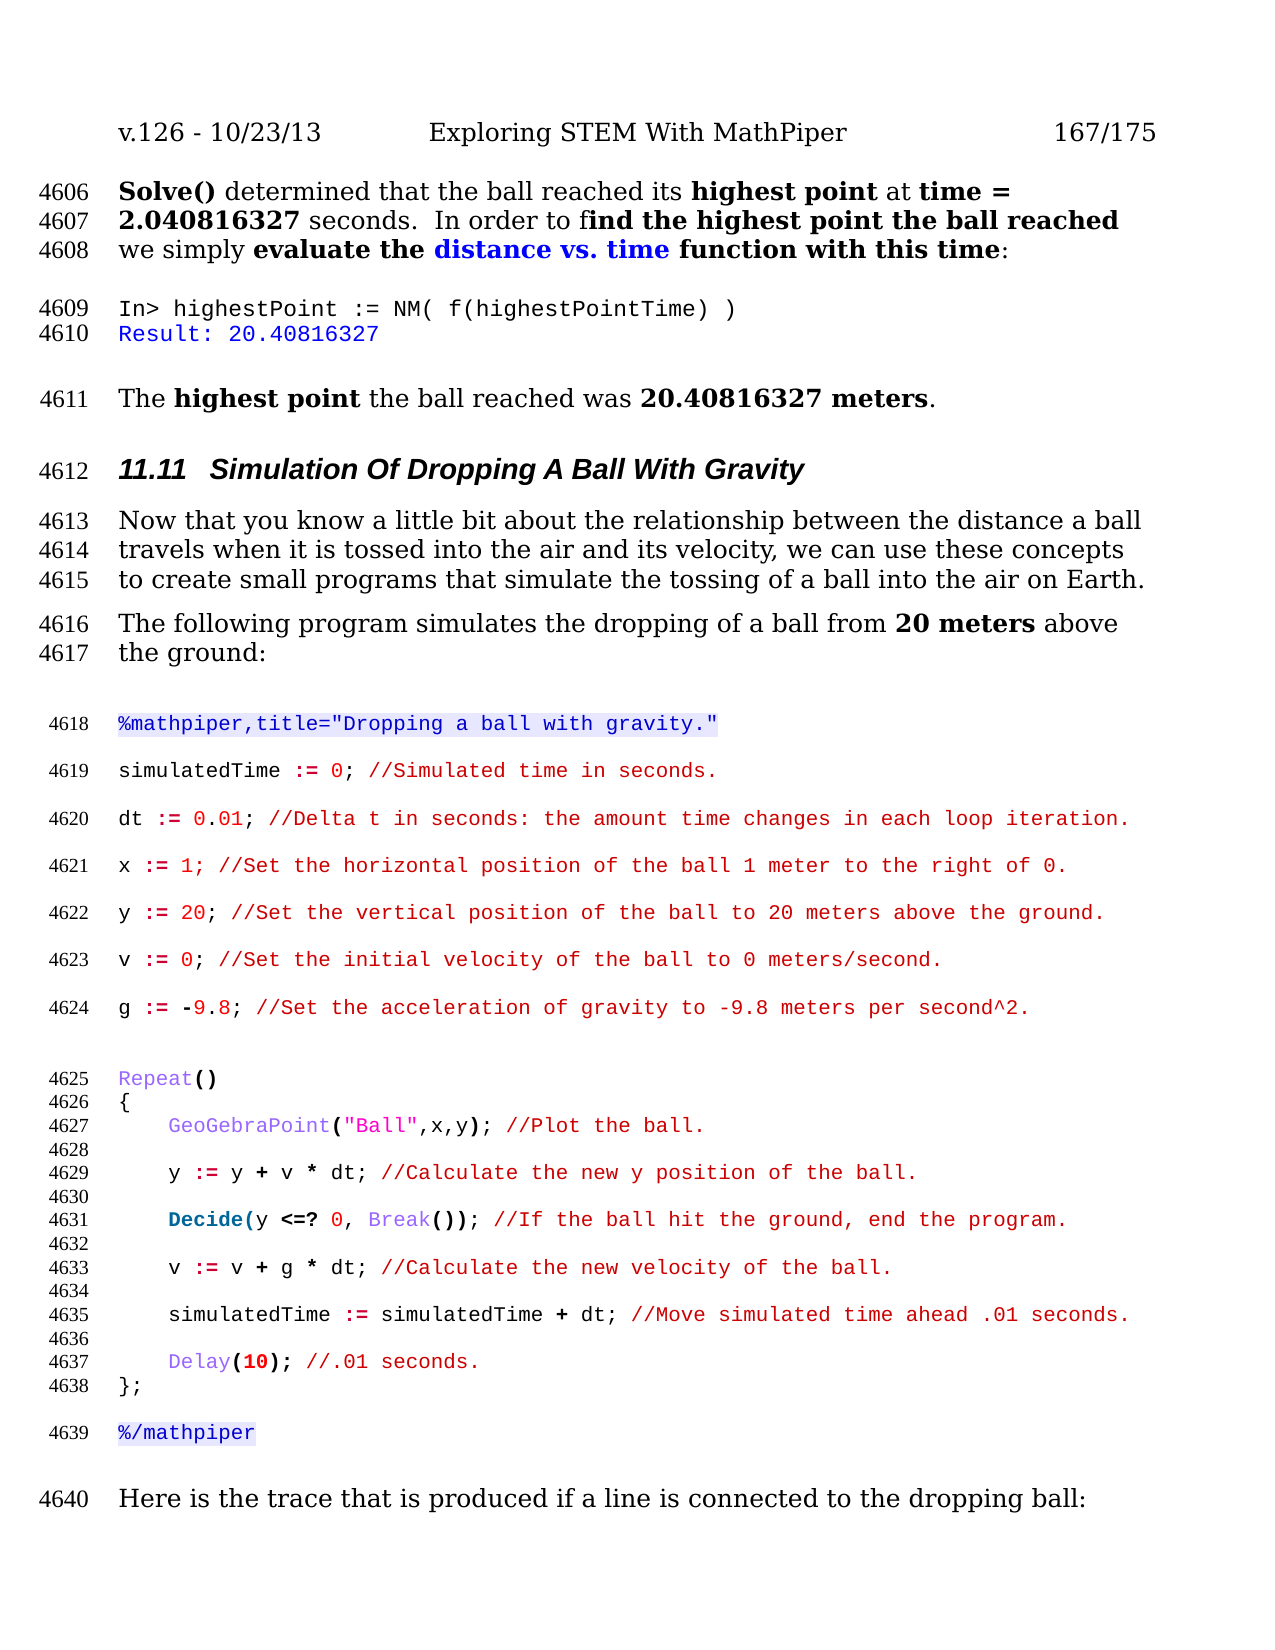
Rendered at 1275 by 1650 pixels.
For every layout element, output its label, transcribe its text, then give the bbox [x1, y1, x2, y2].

subtitle Simulation Of Dropping A Ball With Gravity [118, 452, 1157, 486]
text v := v + g * dt; //Calculate the new velocity of the ball. [118, 1257, 1157, 1280]
text %/mathpiper [118, 1422, 1157, 1446]
text Result: 20.40816327 [118, 323, 1157, 349]
text GeoGebraPoint("Ball",x,y); //Plot the ball. [118, 1115, 1157, 1138]
text g := -9.8; //Set the acceleration of gravity to -9.8 meters per second^2. [118, 997, 1157, 1020]
text In> highestPoint := NM( f(highestPointTime) ) [118, 297, 1157, 323]
text simulatedTime := 0; //Simulated time in seconds. [118, 760, 1157, 784]
text y := 20; //Set the vertical position of the ball to 20 meters above the ground. [118, 902, 1157, 926]
text dt := 0.01; //Delta t in seconds: the amount time changes in each loop iteration. [118, 807, 1157, 831]
text Repeat() [118, 1068, 1157, 1091]
text Now that you know a little bit about the relationship between the distance a ball travels when it is tossed into the air and its velocity, we can use these concepts to create small programs that simulate the tossing of a ball into the air on Earth. [118, 507, 1157, 594]
text y := y + v * dt; //Calculate the new y position of the ball. [118, 1162, 1157, 1186]
text simulatedTime := simulatedTime + dt; //Move simulated time ahead .01 seconds. [118, 1304, 1157, 1328]
text v := 0; //Set the initial velocity of the ball to 0 meters/second. [118, 949, 1157, 973]
text %mathpiper,title="Dropping a ball with gravity." [118, 713, 1157, 737]
text }; [118, 1375, 1157, 1399]
text The following program simulates the dropping of a ball from 20 meters above the ground: [118, 609, 1157, 668]
text Here is the trace that is produced if a line is connected to the dropping ball: [118, 1484, 1157, 1513]
text x := 1; //Set the horizontal position of the ball 1 meter to the right of 0. [118, 855, 1157, 878]
text Decide(y <=? 0, Break()); //If the ball hit the ground, end the program. [118, 1209, 1157, 1233]
text Solve() determined that the ball reached its highest point at time = 2.040816327 seconds. In order to find the highest point the ball reached we simply evaluate the distance vs. time function with this time: [118, 177, 1157, 265]
text The highest point the ball reached was 20.40816327 meters. [118, 384, 1157, 413]
text { [118, 1091, 1157, 1115]
text Delay(10); //.01 seconds. [118, 1351, 1157, 1375]
